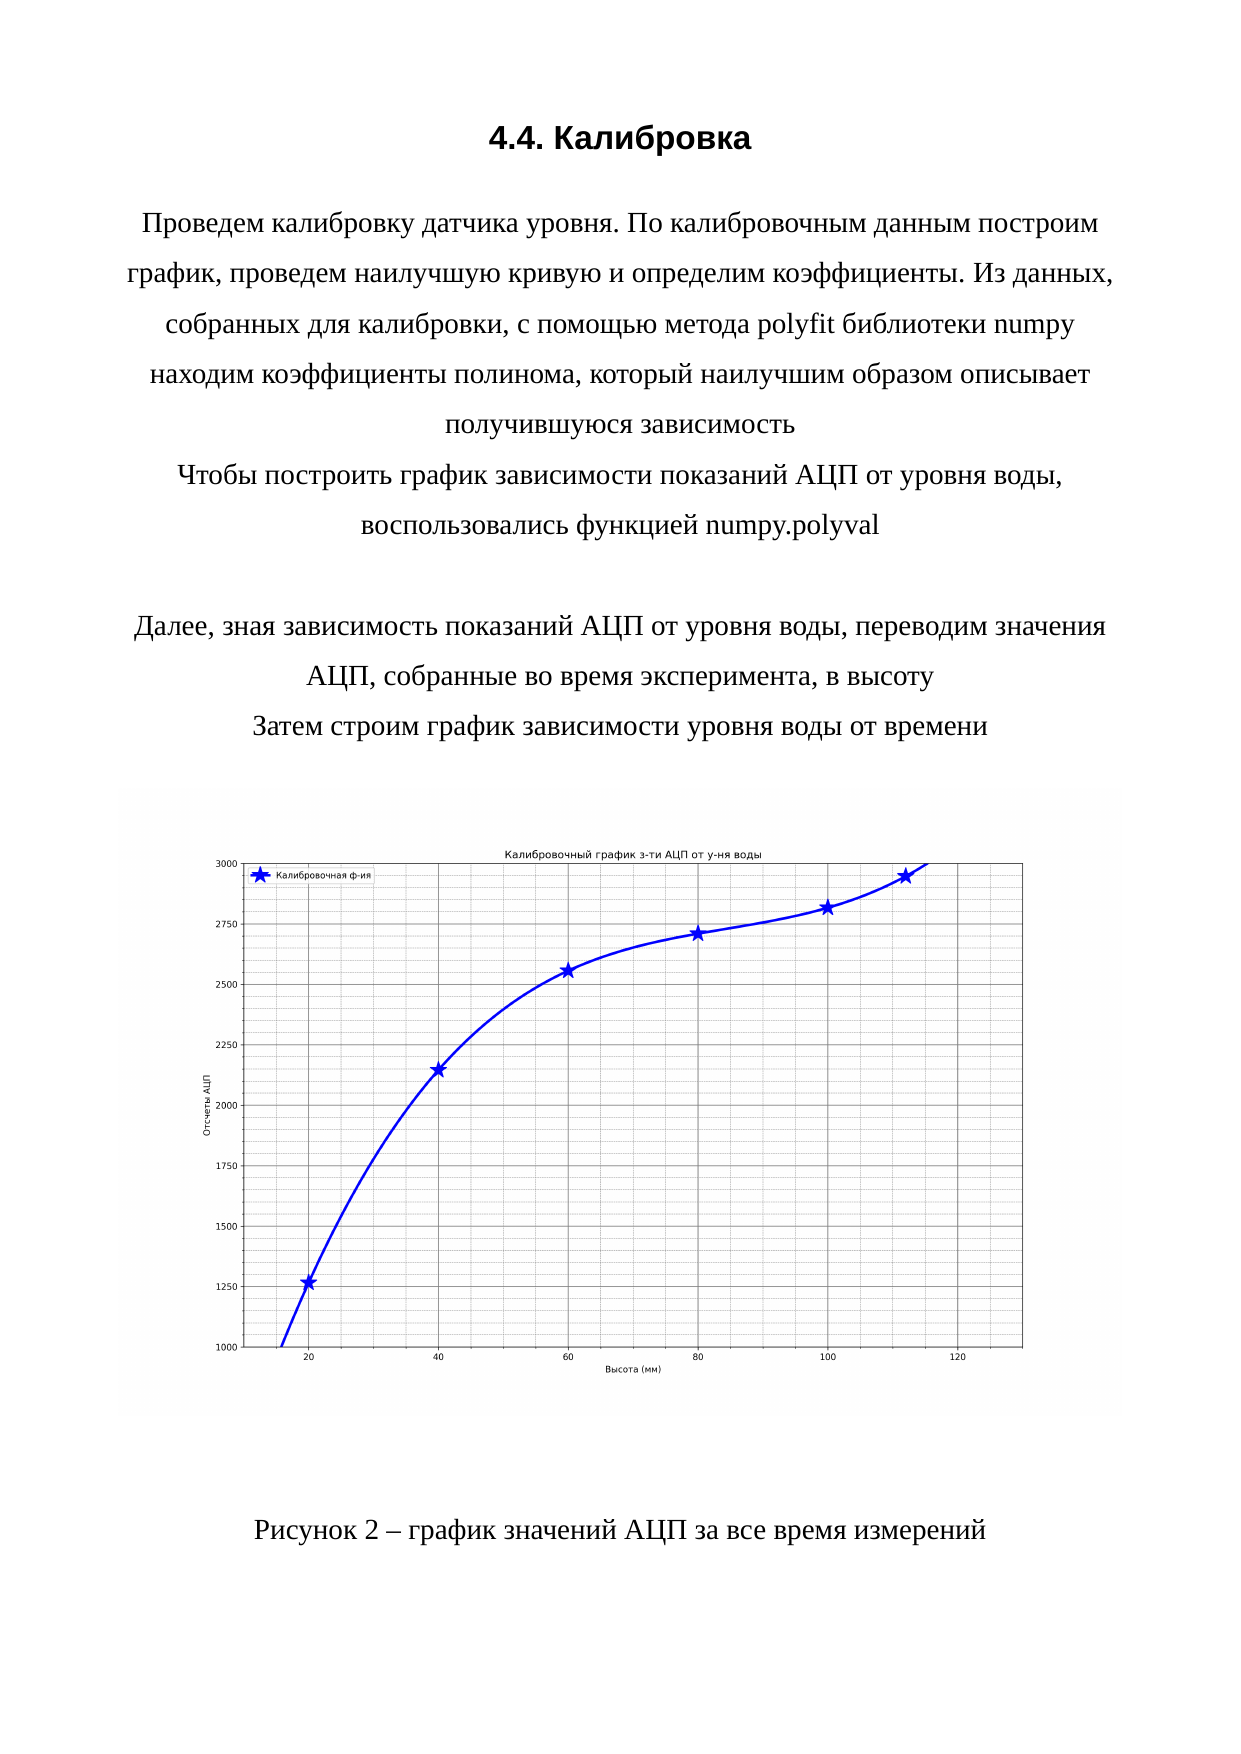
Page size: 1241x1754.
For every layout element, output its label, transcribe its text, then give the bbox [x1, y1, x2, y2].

picture [118, 788, 1123, 1416]
text Рисунок 2 – график значений АЦП за все время измерений [118, 1512, 1122, 1546]
text Проведем калибровку датчика уровня. По калибровочным данным построим график, проведем наилучшую кривую и определим коэффициенты. Из данных, собранных для калибровки, с помощью метода polyfit библиотеки numpy находим коэффициенты полинома, который наилучшим образом описывает получившуюся зависимость Чтобы построить график зависимости показаний АЦП от уровня воды, воспользовались функцией numpy.polyval Далее, зная зависимость показаний АЦП от уровня воды, переводим значения АЦП, собранные во время эксперимента, в высоту Затем строим график зависимости уровня воды от времени [118, 205, 1122, 742]
subtitle 4.4. Калибровка [118, 118, 1122, 157]
